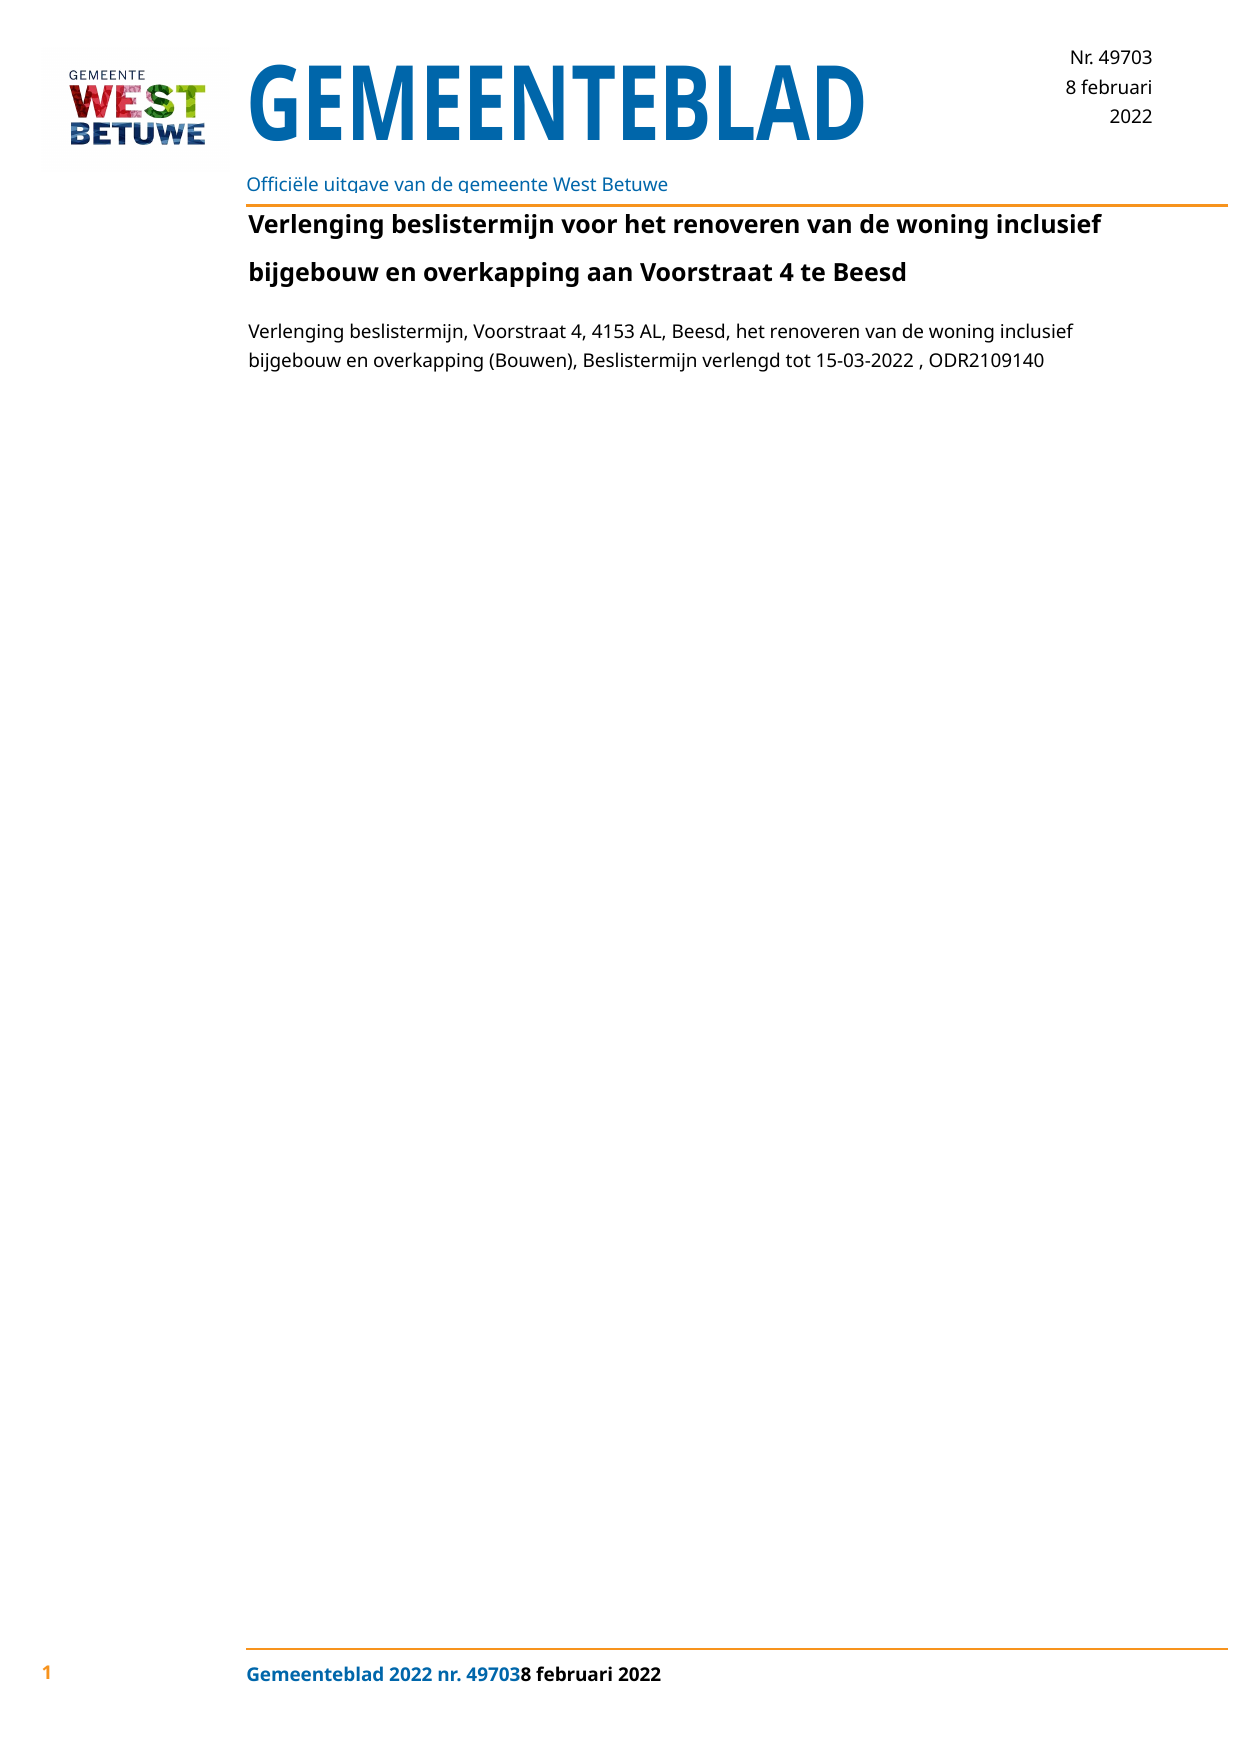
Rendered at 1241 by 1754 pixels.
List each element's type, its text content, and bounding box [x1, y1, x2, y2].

text Verlenging beslistermijn, Voorstraat 4, 4153 AL, Beesd, het renoveren van de woning inclusief bijgebouw en overkapping (Bouwen), Beslistermijn verlengd tot 15-03-2022 , ODR2109140 [248, 318, 1152, 373]
text Verlenging beslistermijn voor het renoveren van de woning inclusief bijgebouw en overkapping aan Voorstraat 4 te Beesd [248, 207, 1152, 288]
picture [41, 47, 231, 172]
